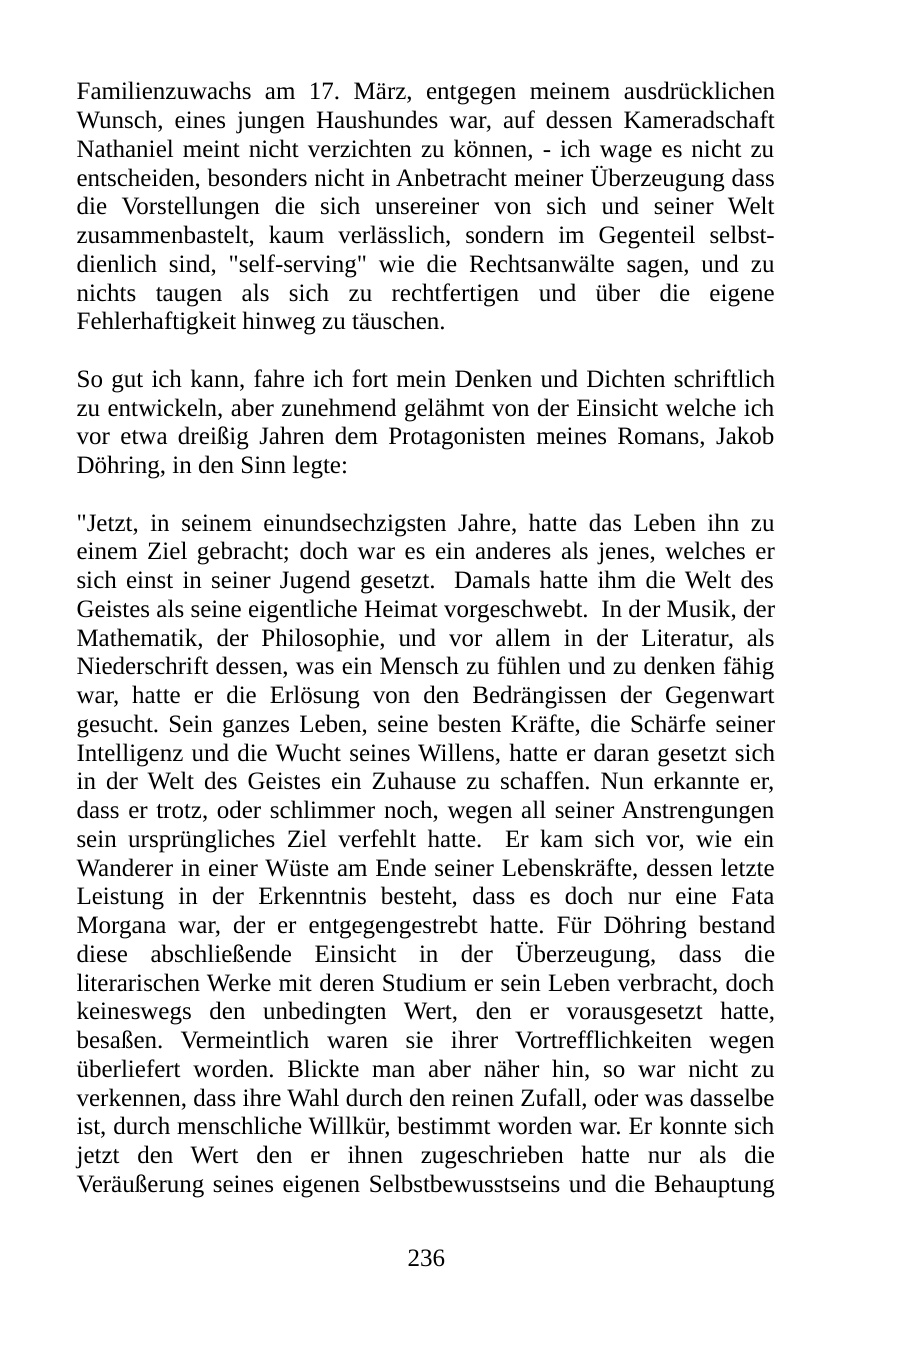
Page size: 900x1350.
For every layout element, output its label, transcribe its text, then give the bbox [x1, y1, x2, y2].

text So gut ich kann, fahre ich fort mein Denken und Dichten schriftlich zu entwickeln, aber zunehmend gelähmt von der Einsicht welche ich vor etwa dreißig Jahren dem Protagonisten meines Romans, Jakob Döhring, in den Sinn legte: [76, 364, 776, 479]
text "Jetzt, in seinem einundsechzigsten Jahre, hatte das Leben ihn zu einem Ziel gebracht; doch war es ein anderes als jenes, welches er sich einst in seiner Jugend gesetzt. Damals hatte ihm die Welt des Geistes als seine eigentliche Heimat vorgeschwebt. In der Musik, der Mathematik, der Philosophie, und vor allem in der Literatur, als Niederschrift dessen, was ein Mensch zu fühlen und zu denken fähig war, hatte er die Erlösung von den Bedrängissen der Gegenwart gesucht. Sein ganzes Leben, seine besten Kräfte, die Schärfe seiner Intelligenz und die Wucht seines Willens, hatte er daran gesetzt sich in der Welt des Geistes ein Zuhause zu schaffen. Nun erkannte er, dass er trotz, oder schlimmer noch, wegen all seiner Anstrengungen sein ursprüngliches Ziel verfehlt hatte. Er kam sich vor, wie ein Wanderer in einer Wüste am Ende seiner Lebenskräfte, dessen letzte Leistung in der Erkenntnis besteht, dass es doch nur eine Fata Morgana war, der er entgegengestrebt hatte. Für Döhring bestand diese abschließende Einsicht in der Überzeugung, dass die literarischen Werke mit deren Studium er sein Leben verbracht, doch keineswegs den unbedingten Wert, den er vorausgesetzt hatte, besaßen. Vermeintlich waren sie ihrer Vortrefflichkeiten wegen überliefert worden. Blickte man aber näher hin, so war nicht zu verkennen, dass ihre Wahl durch den reinen Zufall, oder was dasselbe ist, durch menschliche Willkür, bestimmt worden war. Er konnte sich jetzt den Wert den er ihnen zugeschrieben hatte nur als die Veräußerung seines eigenen Selbstbewusstseins und die Behauptung [76, 508, 776, 1198]
text Familienzuwachs am 17. März, entgegen meinem ausdrücklichen Wunsch, eines jungen Haushundes war, auf dessen Kameradschaft Nathaniel meint nicht verzichten zu können, - ich wage es nicht zu entscheiden, besonders nicht in Anbetracht meiner Überzeugung dass die Vorstellungen die sich unsereiner von sich und seiner Welt zusammenbastelt, kaum verlässlich, sondern im Gegenteil selbst-dienlich sind, "self-serving" wie die Rechtsanwälte sagen, und zu nichts taugen als sich zu rechtfertigen und über die eigene Fehlerhaftigkeit hinweg zu täuschen. [76, 76, 776, 335]
